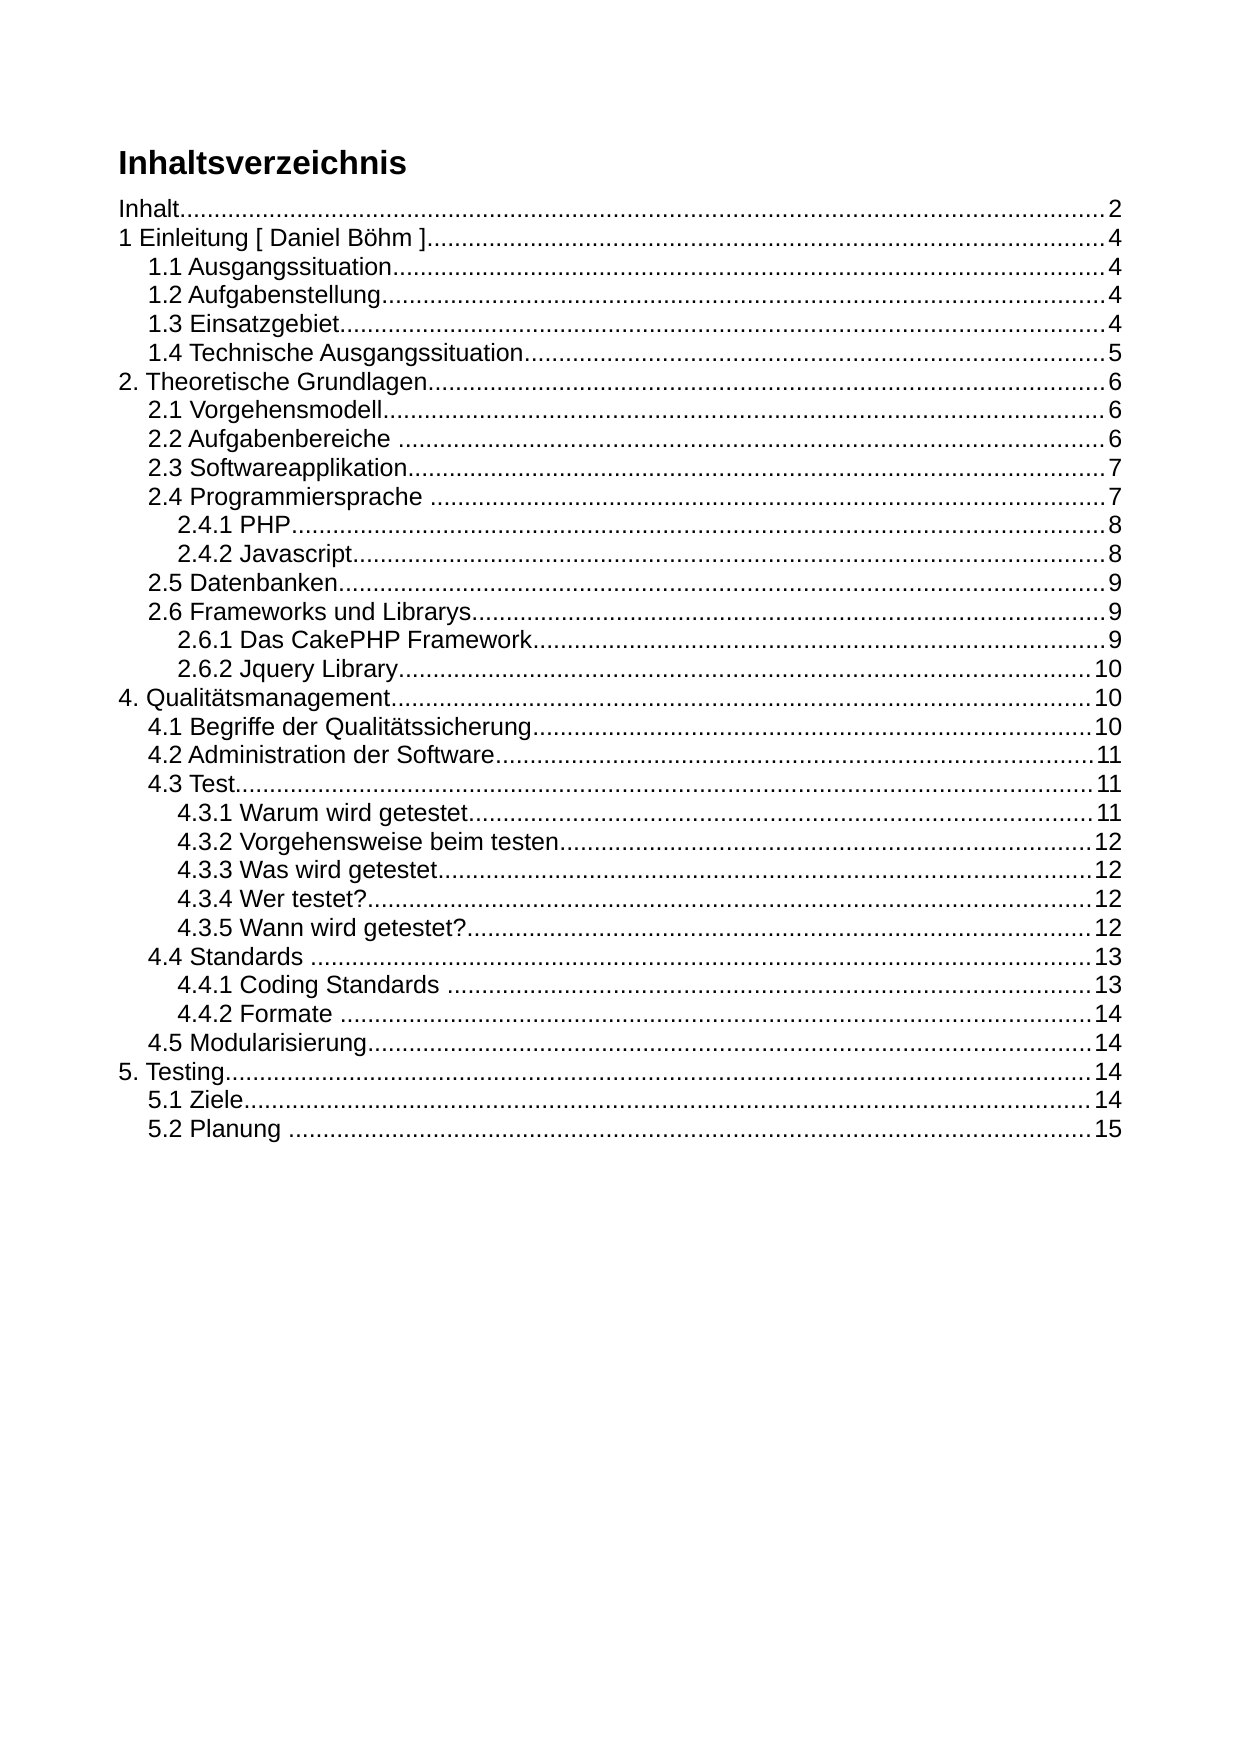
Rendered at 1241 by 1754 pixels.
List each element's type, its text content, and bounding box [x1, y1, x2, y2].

text 1.2 Aufgabenstellung 4 [148, 280, 1122, 309]
text 2.4.1 PHP 8 [177, 510, 1122, 539]
text 4.3.5 Wann wird getestet? 12 [177, 913, 1122, 942]
text 2.4 Programmiersprache 7 [148, 482, 1122, 510]
text 5.1 Ziele 14 [148, 1085, 1122, 1114]
text 4.3.3 Was wird getestet 12 [177, 855, 1122, 884]
text 4.4.1 Coding Standards 13 [177, 970, 1122, 999]
text 4.5 Modularisierung 14 [148, 1028, 1122, 1057]
text Inhalt 2 [118, 194, 1122, 223]
text 2. Theoretische Grundlagen 6 [118, 367, 1122, 395]
text 2.6.2 Jquery Library 10 [177, 654, 1122, 683]
text 2.4.2 Javascript 8 [177, 539, 1122, 568]
text 2.5 Datenbanken 9 [148, 568, 1122, 597]
text 1.3 Einsatzgebiet 4 [148, 309, 1122, 338]
text 4. Qualitätsmanagement 10 [118, 683, 1122, 712]
text 4.3 Test 11 [148, 769, 1122, 798]
text 2.6.1 Das CakePHP Framework 9 [177, 625, 1122, 654]
text 2.6 Frameworks und Librarys 9 [148, 597, 1122, 625]
text 4.4 Standards 13 [148, 942, 1122, 970]
text 4.4.2 Formate 14 [177, 999, 1122, 1028]
text 2.1 Vorgehensmodell 6 [148, 395, 1122, 424]
text 1.1 Ausgangssituation 4 [148, 252, 1122, 280]
text 1.4 Technische Ausgangssituation 5 [148, 338, 1122, 367]
text 4.2 Administration der Software 11 [148, 740, 1122, 769]
text 4.3.4 Wer testet? 12 [177, 884, 1122, 913]
text 2.2 Aufgabenbereiche 6 [148, 424, 1122, 453]
text 5. Testing 14 [118, 1057, 1122, 1085]
text 2.3 Softwareapplikation 7 [148, 453, 1122, 482]
text 4.1 Begriffe der Qualitätssicherung 10 [148, 712, 1122, 740]
text 5.2 Planung 15 [148, 1114, 1122, 1143]
text 1 Einleitung [ Daniel Böhm ] 4 [118, 223, 1122, 252]
text 4.3.2 Vorgehensweise beim testen 12 [177, 827, 1122, 855]
text 4.3.1 Warum wird getestet 11 [177, 798, 1122, 827]
subtitle Inhaltsverzeichnis [118, 143, 1122, 182]
